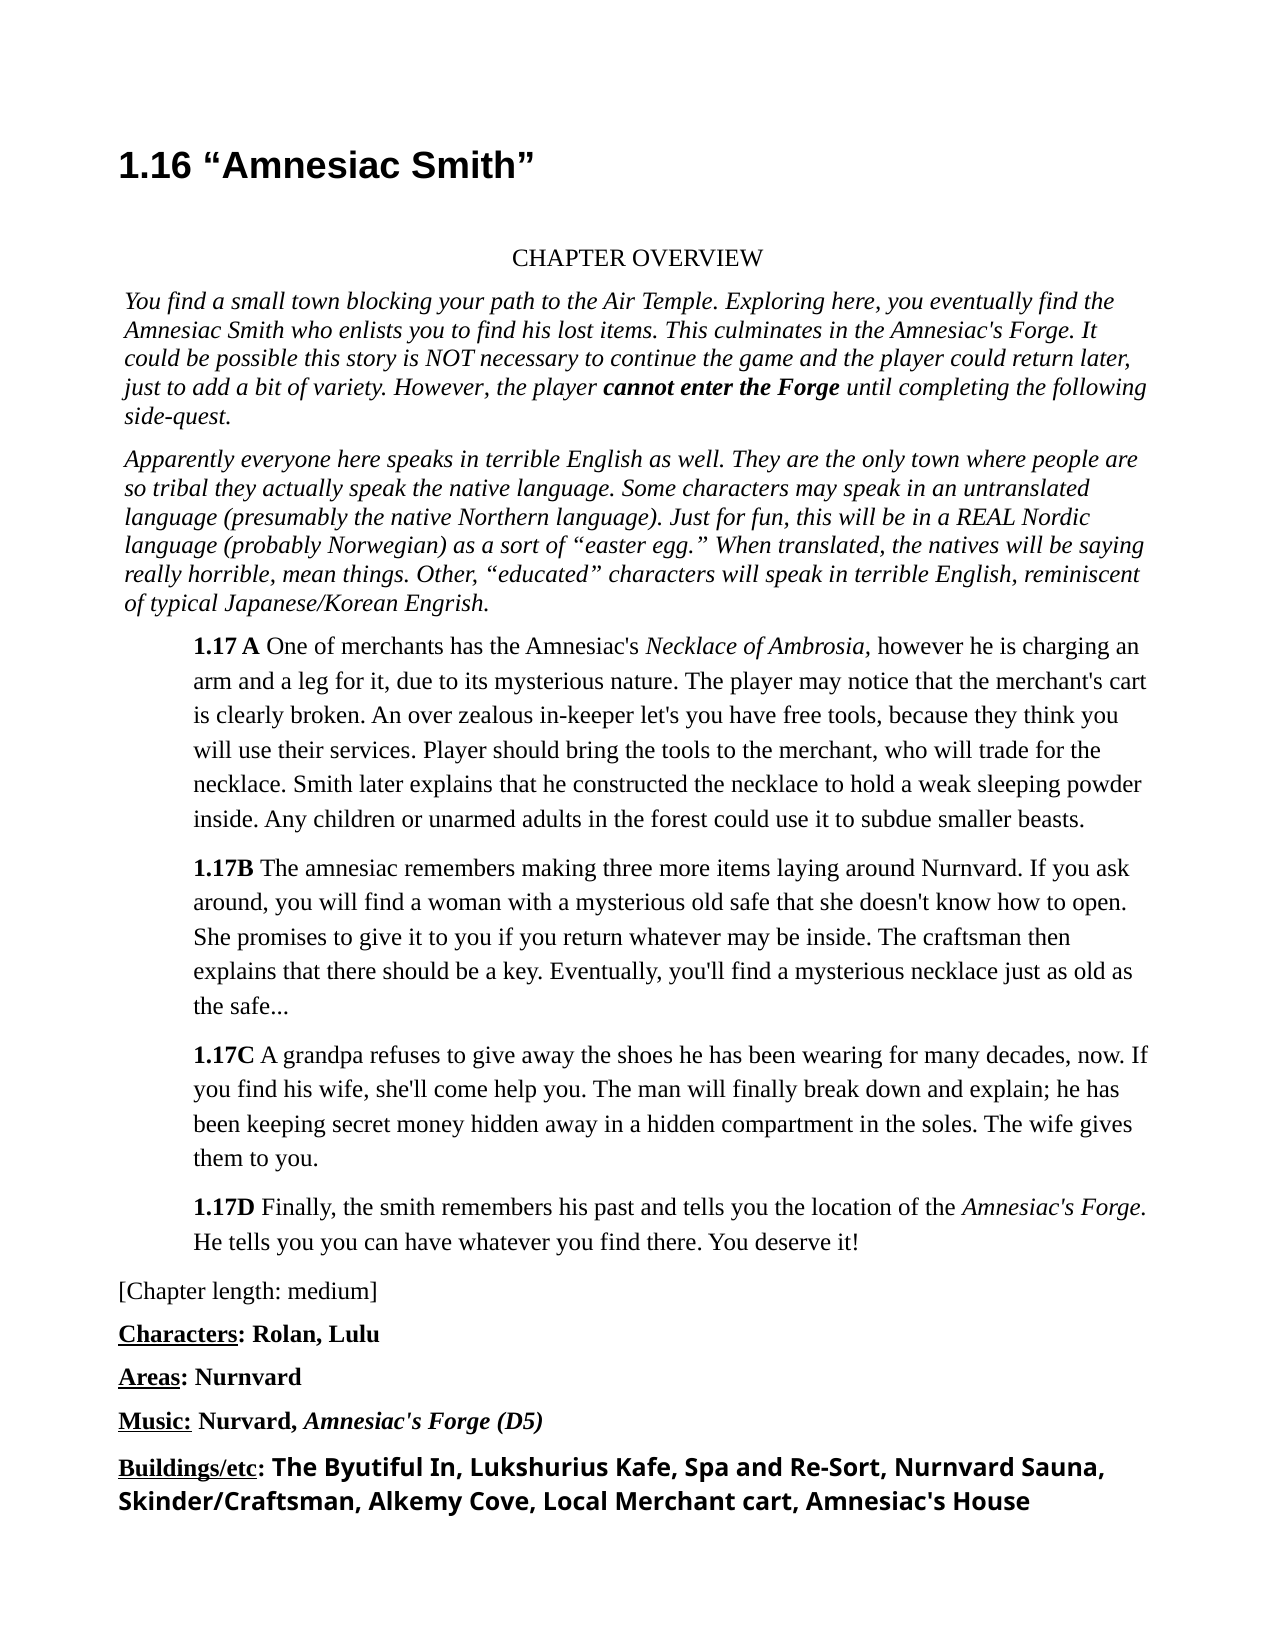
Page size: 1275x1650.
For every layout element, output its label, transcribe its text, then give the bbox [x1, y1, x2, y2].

list 1.17D Finally, the smith remembers his past and tells you the location of the Amnesiac's Forge. He tells you you can have whatever you find there. You deserve it! [193, 1192, 1157, 1256]
text You find a small town blocking your path to the Air Temple. Exploring here, you eventually find the Amnesiac Smith who enlists you to find his lost items. This culminates in the Amnesiac's Forge. It could be possible this story is NOT necessary to continue the game and the player could return later, just to add a bit of variety. However, the player cannot enter the Forge until completing the following side-quest. [124, 286, 1157, 430]
list 1.17B The amnesiac remembers making three more items laying around Nurnvard. If you ask around, you will find a woman with a mysterious old safe that she doesn't know how to open. She promises to give it to you if you return whatever may be inside. The craftsman then explains that there should be a key. Eventually, you'll find a mysterious necklace just as old as the safe... [193, 853, 1157, 1019]
text Music: Nurvard, Amnesiac's Forge (D5) [118, 1406, 1157, 1434]
subtitle 1.16 “Amnesiac Smith” [118, 143, 1157, 187]
list 1.17 A One of merchants has the Amnesiac's Necklace of Ambrosia, however he is charging an arm and a leg for it, due to its mysterious nature. The player may notice that the merchant's cart is clearly broken. An over zealous in-keeper let's you have free tools, because they think you will use their services. Player should bring the tools to the merchant, who will trade for the necklace. Smith later explains that he constructed the necklace to hold a weak sleeping powder inside. Any children or unarmed adults in the forest could use it to subdue smaller beasts. [193, 631, 1157, 832]
text Apparently everyone here speaks in terrible English as well. They are the only town where people are so tribal they actually speak the native language. Some characters may speak in an untranslated language (presumably the native Northern language). Just for fun, this will be in a REAL Nordic language (probably Norwegian) as a sort of “easter egg.” When translated, the natives will be saying really horrible, mean things. Other, “educated” characters will speak in terrible English, reminiscent of typical Japanese/Korean Engrish. [124, 444, 1157, 617]
text Buildings/etc: The Byutiful In, Lukshurius Kafe, Spa and Re-Sort, Nurnvard Sauna, Skinder/Craftsman, Alkemy Cove, Local Merchant cart, Amnesiac's House [118, 1449, 1157, 1517]
text CHAPTER OVERVIEW [118, 243, 1157, 271]
text Areas: Nurnvard [118, 1362, 1157, 1391]
text [Chapter length: medium] [118, 1276, 1157, 1304]
list 1.17C A grandpa refuses to give away the shoes he has been wearing for many decades, now. If you find his wife, she'll come help you. The man will finally break down and explain; he has been keeping secret money hidden away in a hidden compartment in the soles. The wife gives them to you. [193, 1040, 1157, 1172]
text Characters: Rolan, Lulu [118, 1319, 1157, 1348]
